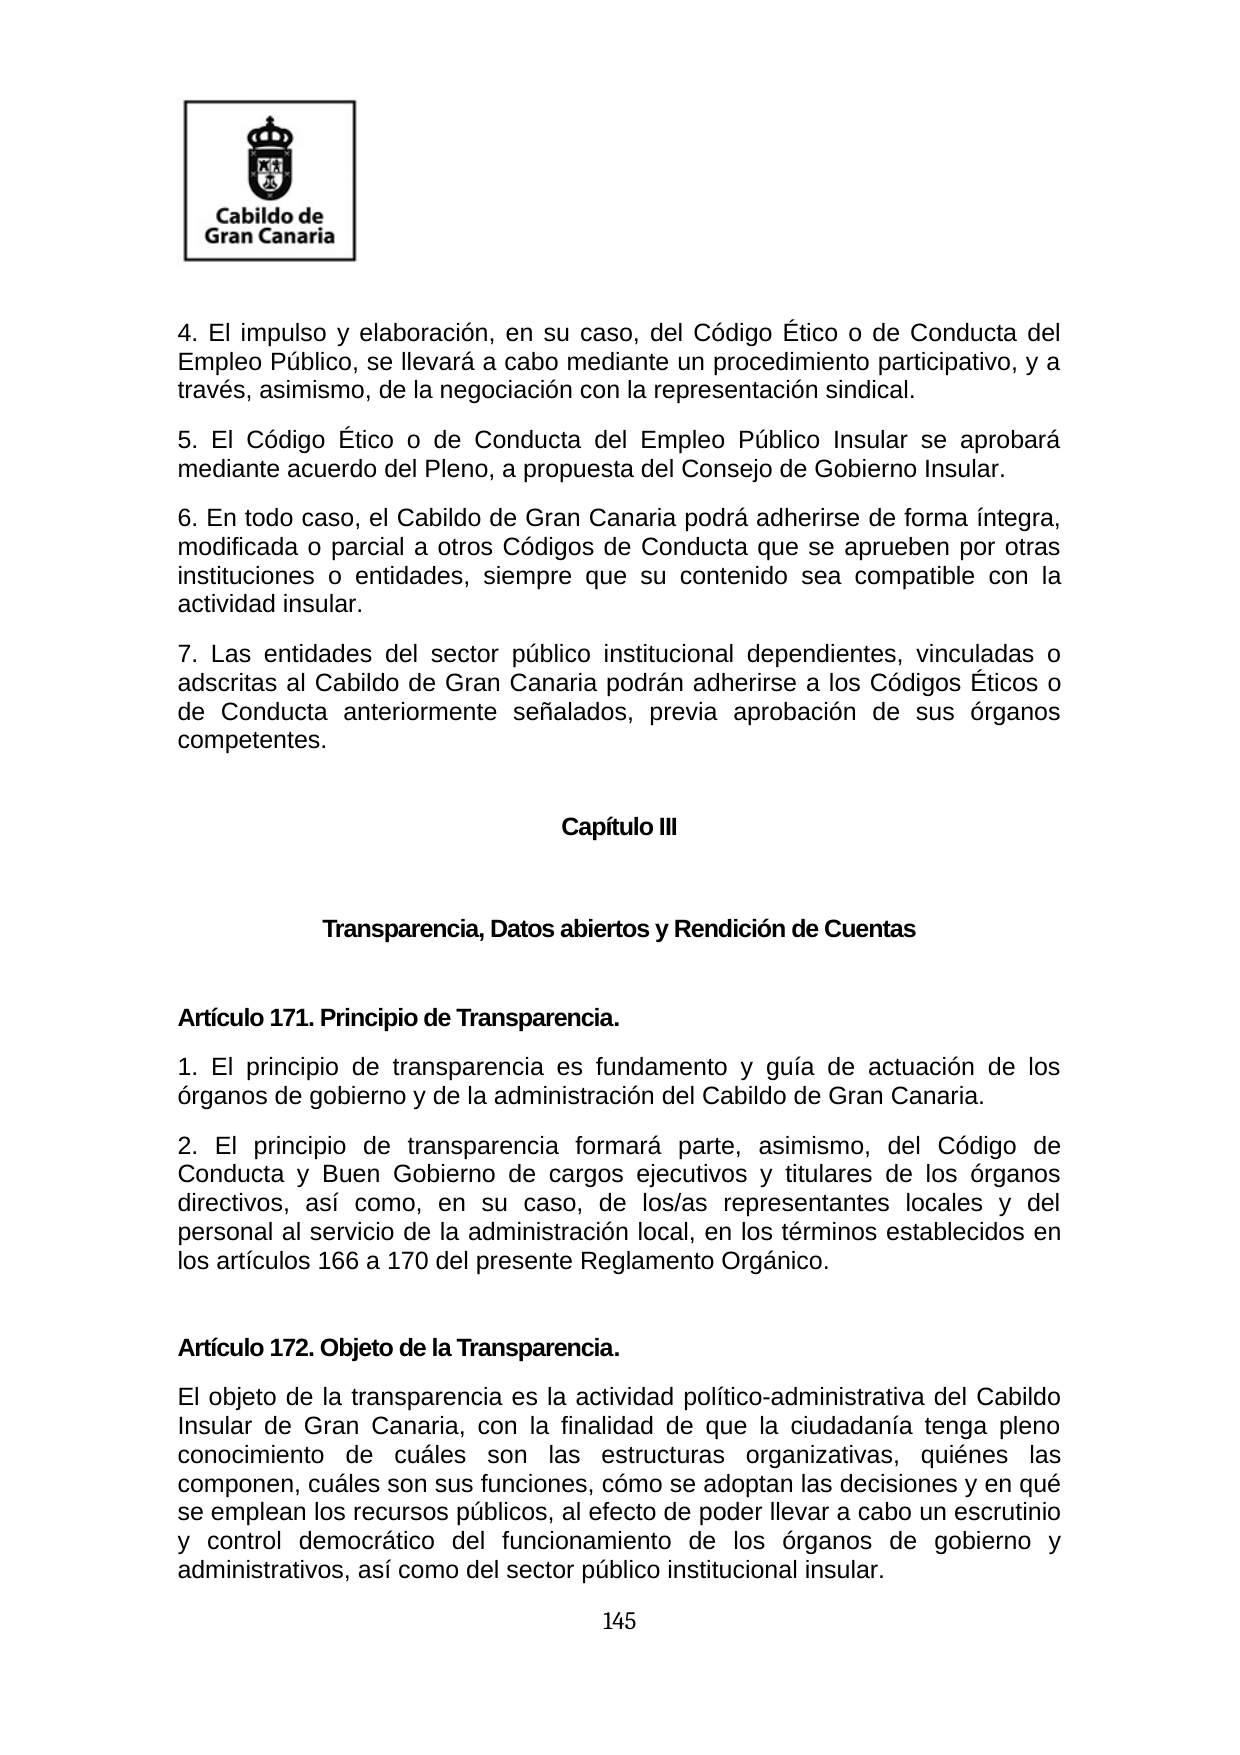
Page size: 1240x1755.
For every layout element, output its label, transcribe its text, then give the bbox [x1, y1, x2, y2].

text 6. En todo caso, el Cabildo de Gran Canaria podrá adherirse de forma íntegra, modificada o parcial a otros Códigos de Conducta que se aprueben por otras instituciones o entidades, siempre que su contenido sea compatible con la actividad insular. [177, 503, 1062, 618]
text 5. El Código Ético o de Conducta del Empleo Público Insular se aprobará mediante acuerdo del Pleno, a propuesta del Consejo de Gobierno Insular. [177, 425, 1062, 482]
text 4. El impulso y elaboración, en su caso, del Código Ético o de Conducta del Empleo Público, se llevará a cabo mediante un procedimiento participativo, y a través, asimismo, de la negociación con la representación sindical. [177, 318, 1062, 404]
subtitle Capítulo III [177, 812, 1062, 841]
text Artículo 172. Objeto de la Transparencia. [177, 1333, 1062, 1361]
subtitle Transparencia, Datos abiertos y Rendición de Cuentas [177, 914, 1062, 942]
text 7. Las entidades del sector público institucional dependientes, vinculadas o adscritas al Cabildo de Gran Canaria podrán adherirse a los Códigos Éticos o de Conducta anteriormente señalados, previa aprobación de sus órganos competentes. [177, 639, 1062, 754]
text El objeto de la transparencia es la actividad político-administrativa del Cabildo Insular de Gran Canaria, con la finalidad de que la ciudadanía tenga pleno conocimiento de cuáles son las estructuras organizativas, quiénes las componen, cuáles son sus funciones, cómo se adoptan las decisiones y en qué se emplean los recursos públicos, al efecto de poder llevar a cabo un escrutinio y control democrático del funcionamiento de los órganos de gobierno y administrativos, así como del sector público institucional insular. [177, 1382, 1062, 1583]
text Artículo 171. Principio de Transparencia. [177, 1003, 1062, 1031]
text 1. El principio de transparencia es fundamento y guía de actuación de los órganos de gobierno y de la administración del Cabildo de Gran Canaria. [177, 1052, 1062, 1110]
text 2. El principio de transparencia formará parte, asimismo, del Código de Conducta y Buen Gobierno de cargos ejecutivos y titulares de los órganos directivos, así como, en su caso, de los/as representantes locales y del personal al servicio de la administración local, en los términos establecidos en los artículos 166 a 170 del presente Reglamento Orgánico. [177, 1131, 1062, 1274]
